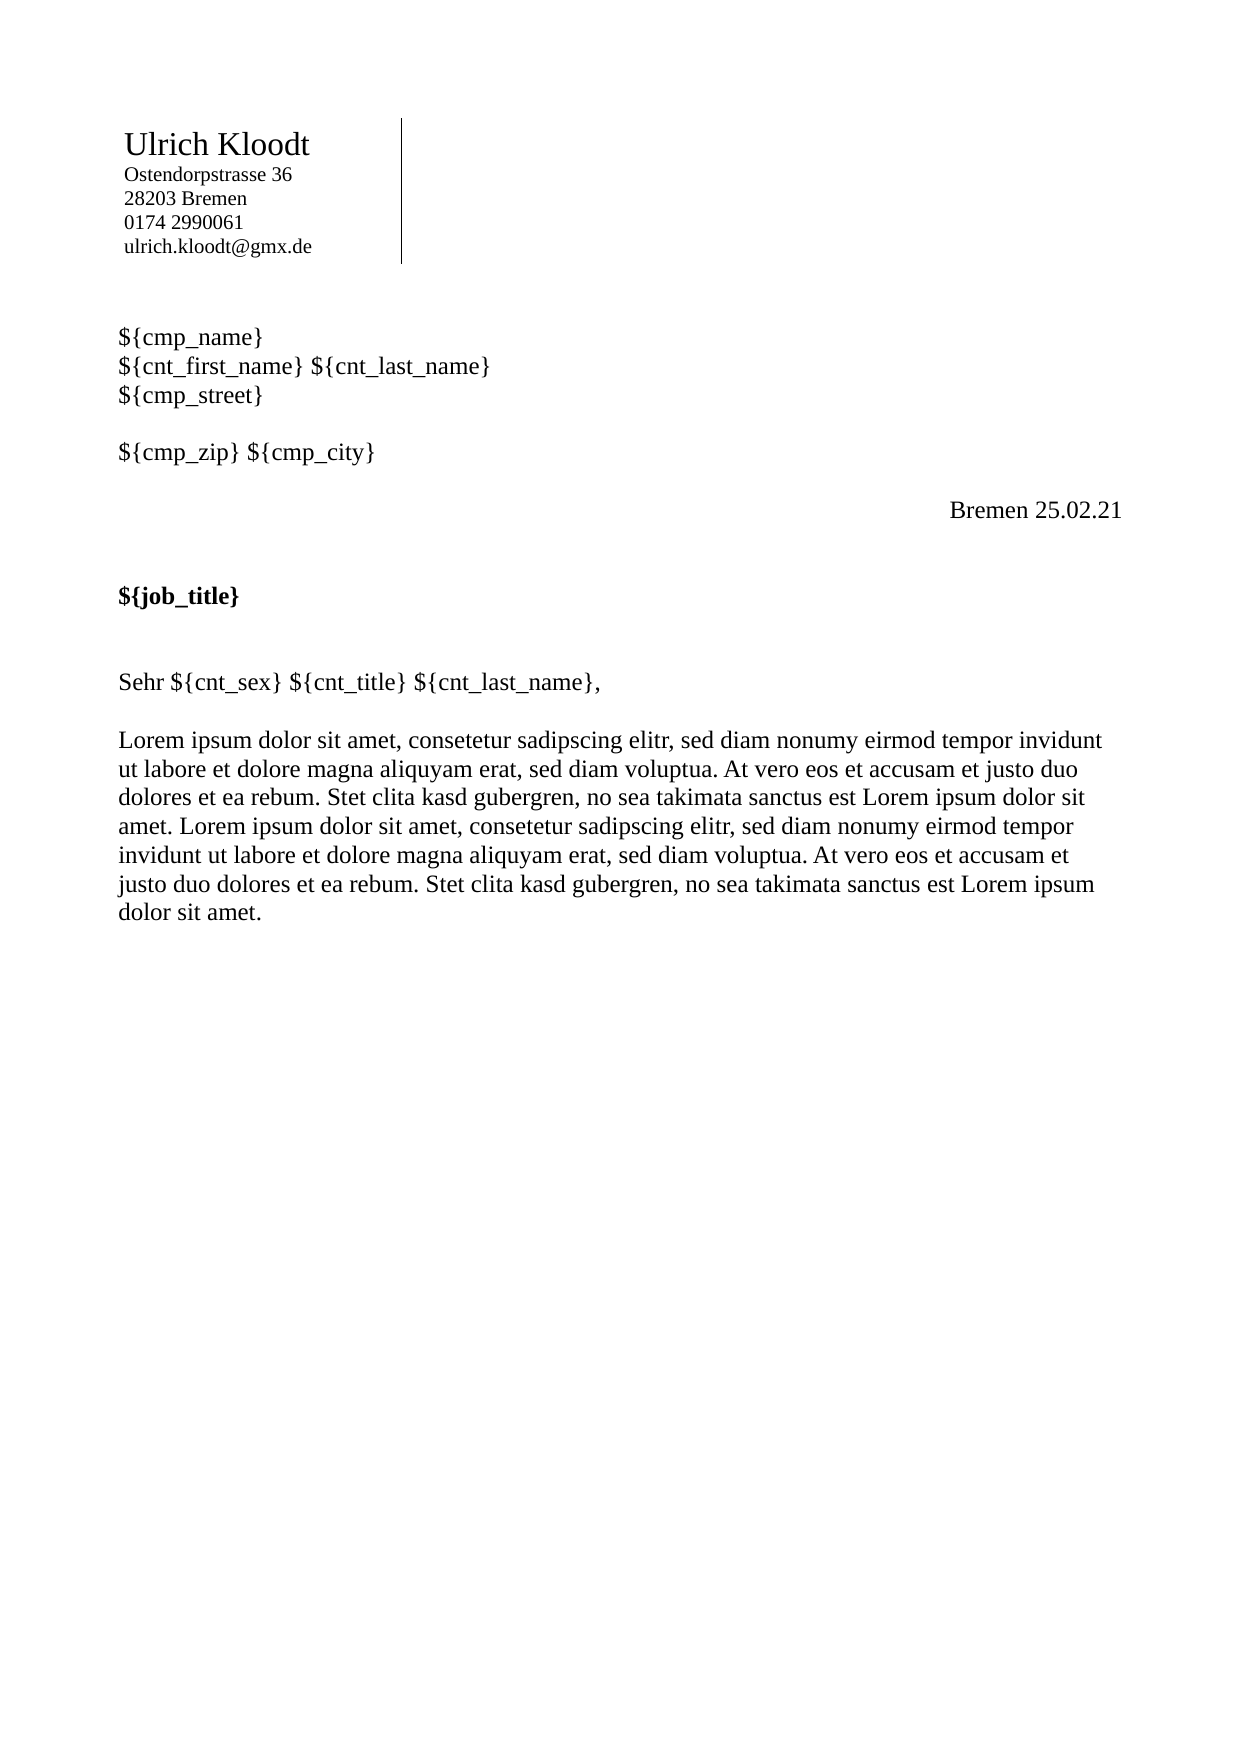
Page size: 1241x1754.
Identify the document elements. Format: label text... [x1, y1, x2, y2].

text ${cnt_first_name} ${cnt_last_name} [118, 351, 1122, 380]
text ${cmp_street} [118, 380, 1122, 409]
text ${cmp_zip} ${cmp_city} [118, 437, 1122, 466]
text ${cmp_name} [118, 322, 1122, 351]
text Bremen 25.02.21 [118, 495, 1122, 524]
text Lorem ipsum dolor sit amet, consetetur sadipscing elitr, sed diam nonumy eirmod tempor invidunt ut labore et dolore magna aliquyam erat, sed diam voluptua. At vero eos et accusam et justo duo dolores et ea rebum. Stet clita kasd gubergren, no sea takimata sanctus est Lorem ipsum dolor sit amet. Lorem ipsum dolor sit amet, consetetur sadipscing elitr, sed diam nonumy eirmod tempor invidunt ut labore et dolore magna aliquyam erat, sed diam voluptua. At vero eos et accusam et justo duo dolores et ea rebum. Stet clita kasd gubergren, no sea takimata sanctus est Lorem ipsum dolor sit amet. [118, 725, 1122, 926]
text Sehr ${cnt_sex} ${cnt_title} ${cnt_last_name}, [118, 667, 1122, 696]
text ${job_title} [118, 581, 1122, 610]
